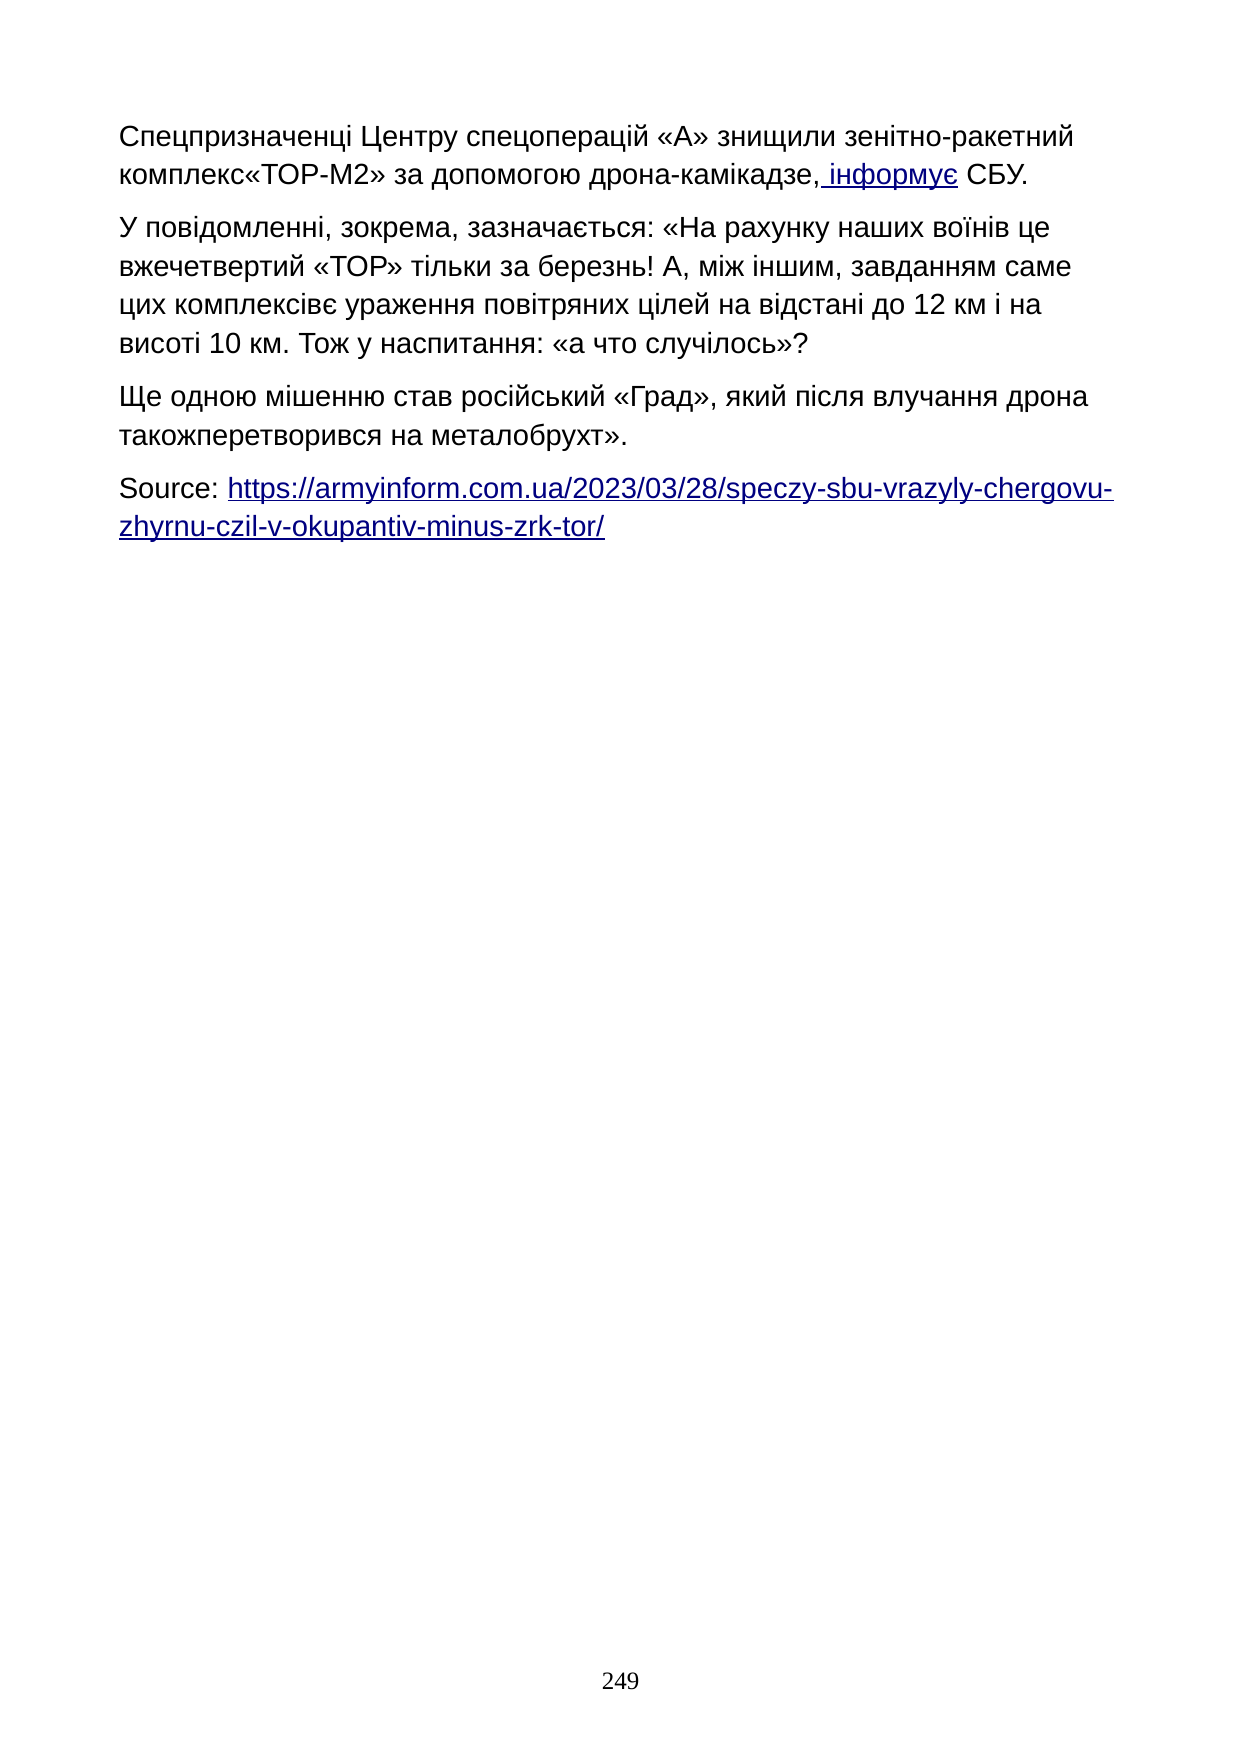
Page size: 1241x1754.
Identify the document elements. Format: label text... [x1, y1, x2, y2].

text Source: https://armyinform.com.ua/2023/03/28/speczy-sbu-vrazyly-chergovu-zhyrnu-czil-v-okupantiv-minus-zrk-tor/ [118, 471, 1122, 543]
text Ще одною мішенню став російський «Град», який після влучання дрона такожперетворився на металобрухт». [118, 379, 1122, 451]
text У повідомленні, зокрема, зазначається: «На рахунку наших воїнів це вжечетвертий «ТОР» тільки за березнь! А, між іншим, завданням саме цих комплексівє ураження повітряних цілей на відстані до 12 км і на висоті 10 км. Тож у наспитання: «а что случілось»? [118, 210, 1122, 359]
text Спецпризначенці Центру спецоперацій «А» знищили зенітно-ракетний комплекс«ТОР-М2» за допомогою дрона-камікадзе, інформує СБУ. [118, 118, 1122, 191]
